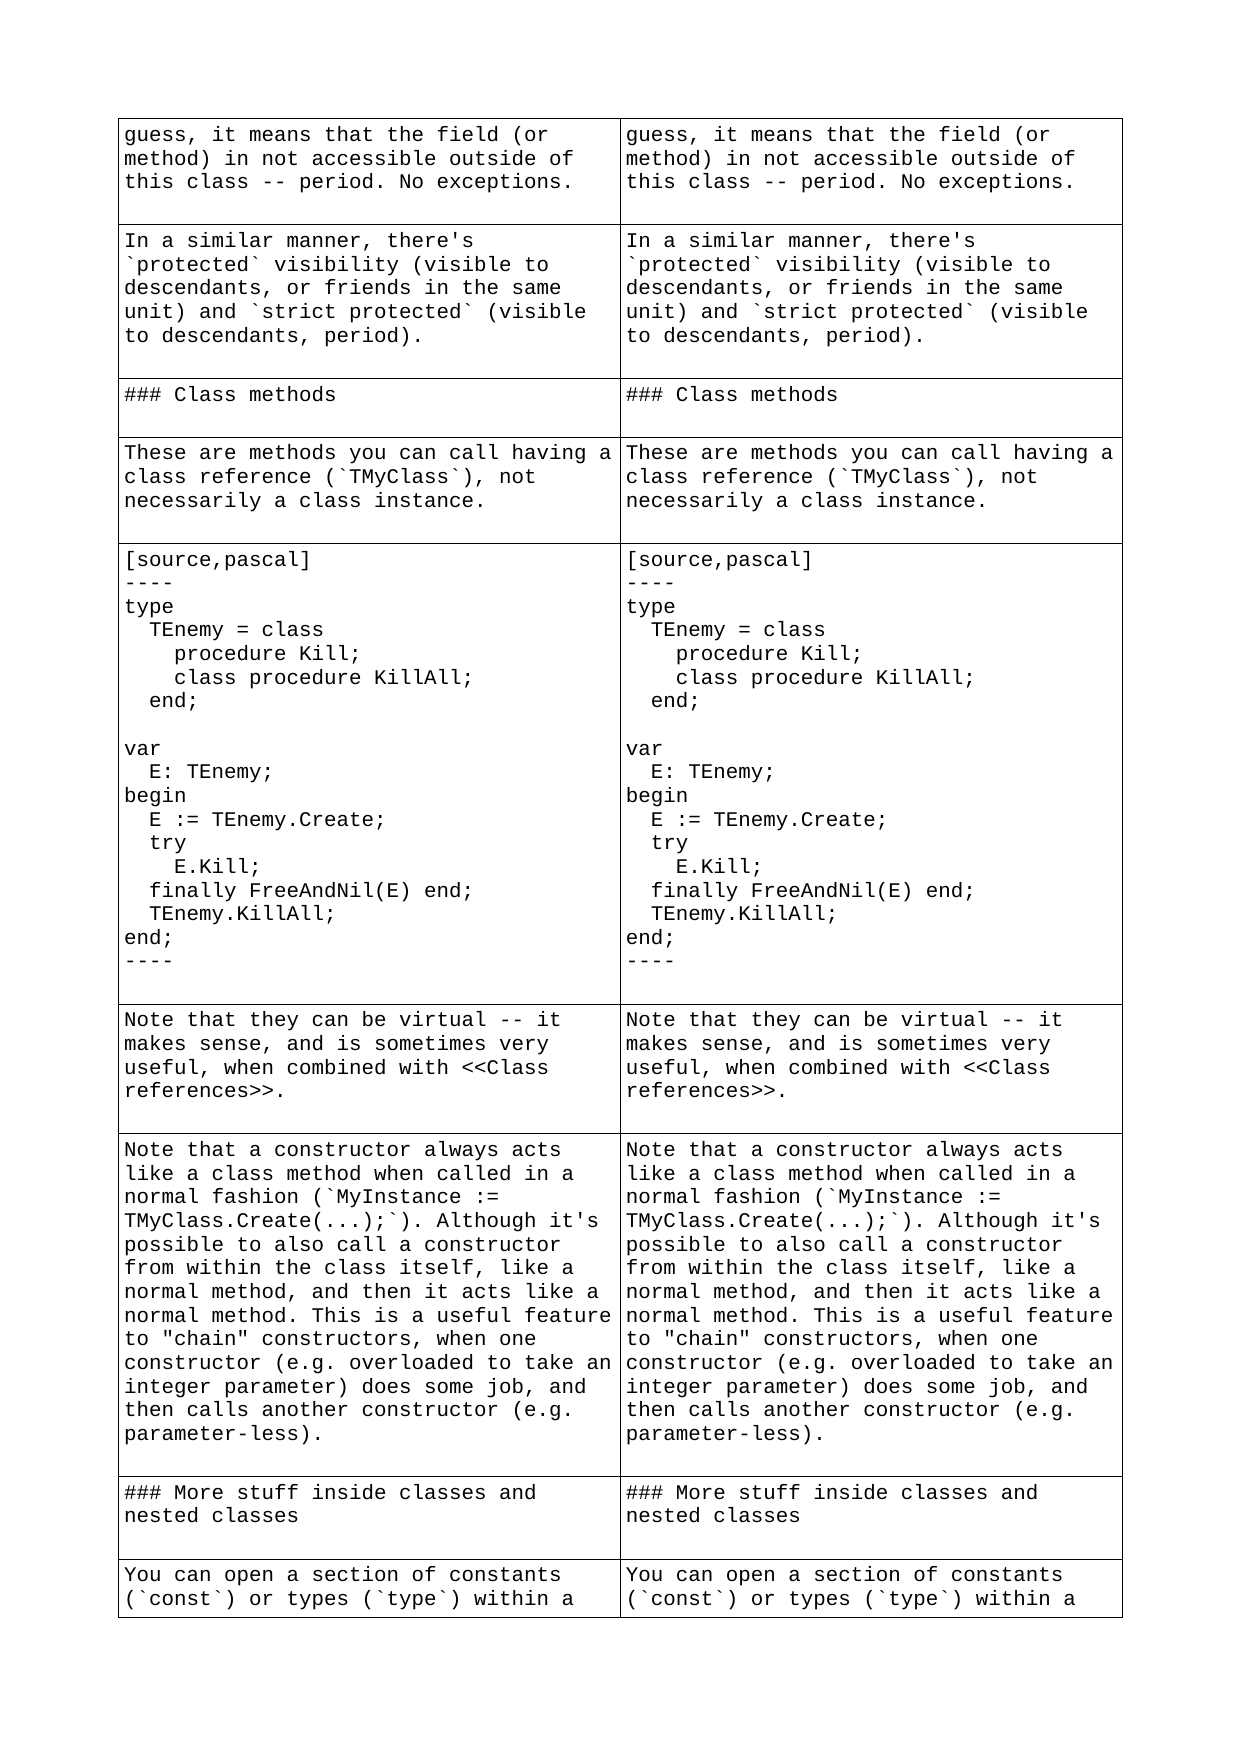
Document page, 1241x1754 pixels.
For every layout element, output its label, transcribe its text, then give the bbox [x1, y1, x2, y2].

table_cell ### More stuff inside classes and nested classes [621, 1477, 1122, 1558]
table_cell Note that they can be virtual -- it makes sense, and is sometimes very useful, when combined with <<Class references>>. [119, 1005, 620, 1133]
table_cell Note that they can be virtual -- it makes sense, and is sometimes very useful, when combined with <<Class references>>. [621, 1005, 1122, 1133]
table_cell ### Class methods [621, 379, 1122, 437]
table_cell Note that a constructor always acts like a class method when called in a normal fashion (`MyInstance := TMyClass.Create(...);`). Although it's possible to also call a constructor from within the class itself, like a normal method, and then it acts like a normal method. This is a useful feature to "chain" constructors, when one constructor (e.g. overloaded to take an integer parameter) does some job, and then calls another constructor (e.g. parameter-less). [119, 1134, 620, 1476]
table_cell ### Class methods [119, 379, 620, 437]
table_cell You can open a section of constants (`const`) or types (`type`) within a [119, 1560, 620, 1617]
table_cell You can open a section of constants (`const`) or types (`type`) within a [621, 1560, 1122, 1617]
table_cell [source,pascal] ---- type TEnemy = class procedure Kill; class procedure KillAll; end; var E: TEnemy; begin E := TEnemy.Create; try E.Kill; finally FreeAndNil(E) end; TEnemy.KillAll; end; ---- [119, 544, 620, 1003]
table_cell guess, it means that the field (or method) in not accessible outside of this class -- period. No exceptions. [119, 119, 620, 224]
table_cell In a similar manner, there's `protected` visibility (visible to descendants, or friends in the same unit) and `strict protected` (visible to descendants, period). [119, 225, 620, 378]
table_cell guess, it means that the field (or method) in not accessible outside of this class -- period. No exceptions. [621, 119, 1122, 224]
table_cell These are methods you can call having a class reference (`TMyClass`), not necessarily a class instance. [621, 438, 1122, 543]
table_cell These are methods you can call having a class reference (`TMyClass`), not necessarily a class instance. [119, 438, 620, 543]
table_cell Note that a constructor always acts like a class method when called in a normal fashion (`MyInstance := TMyClass.Create(...);`). Although it's possible to also call a constructor from within the class itself, like a normal method, and then it acts like a normal method. This is a useful feature to "chain" constructors, when one constructor (e.g. overloaded to take an integer parameter) does some job, and then calls another constructor (e.g. parameter-less). [621, 1134, 1122, 1476]
table_cell In a similar manner, there's `protected` visibility (visible to descendants, or friends in the same unit) and `strict protected` (visible to descendants, period). [621, 225, 1122, 378]
table_cell ### More stuff inside classes and nested classes [119, 1477, 620, 1558]
table_cell [source,pascal] ---- type TEnemy = class procedure Kill; class procedure KillAll; end; var E: TEnemy; begin E := TEnemy.Create; try E.Kill; finally FreeAndNil(E) end; TEnemy.KillAll; end; ---- [621, 544, 1122, 1003]
